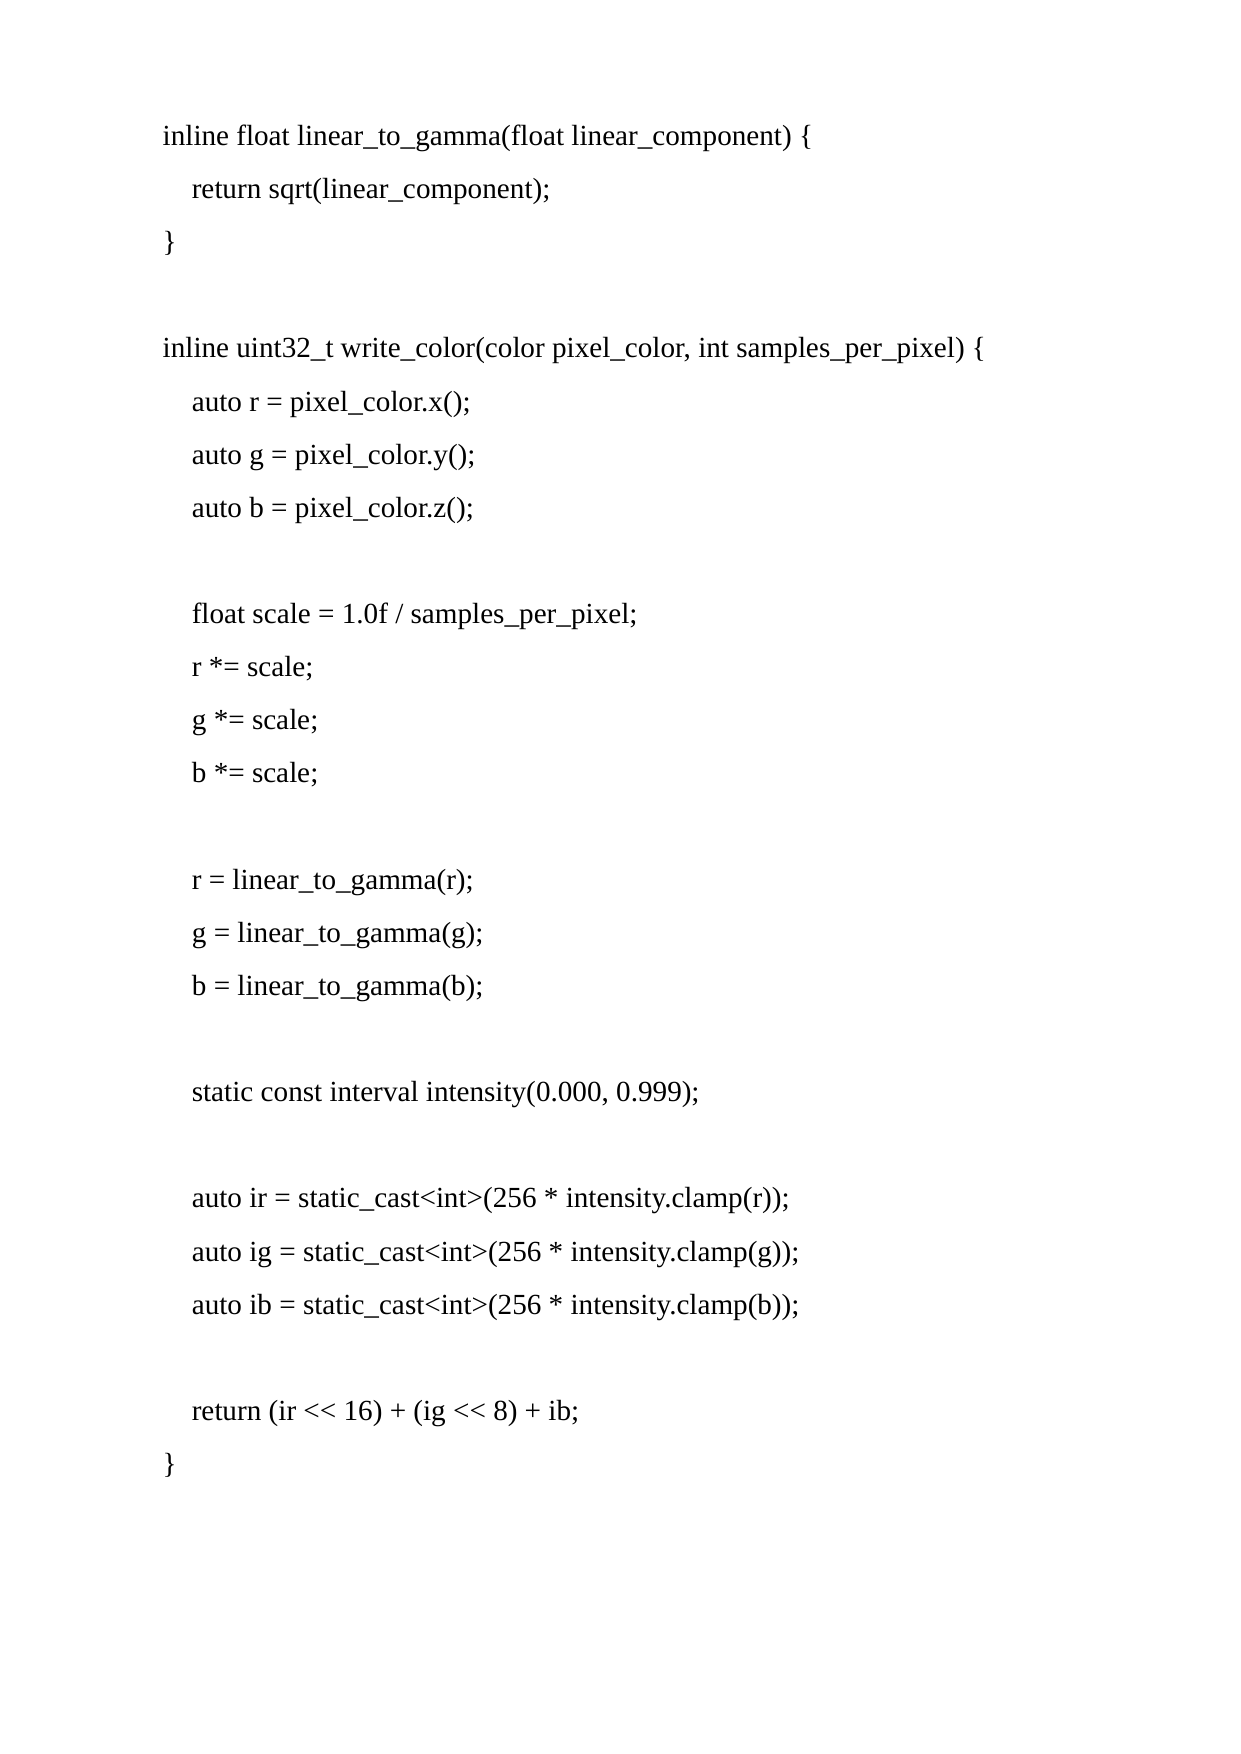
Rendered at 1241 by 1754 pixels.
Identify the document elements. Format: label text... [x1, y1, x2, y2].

text r = linear_to_gamma(r); [162, 862, 1090, 895]
text b = linear_to_gamma(b); [162, 968, 1090, 1002]
text } [162, 1446, 1090, 1480]
text static const interval intensity(0.000, 0.999); [162, 1074, 1090, 1108]
text g = linear_to_gamma(g); [162, 915, 1090, 948]
text float scale = 1.0f / samples_per_pixel; [162, 596, 1090, 630]
text auto r = pixel_color.x(); [162, 384, 1090, 417]
text auto g = pixel_color.y(); [162, 437, 1090, 470]
text inline uint32_t write_color(color pixel_color, int samples_per_pixel) { [162, 331, 1090, 364]
text auto ig = static_cast<int>(256 * intensity.clamp(g)); [162, 1234, 1090, 1267]
text g *= scale; [162, 702, 1090, 736]
text auto b = pixel_color.z(); [162, 490, 1090, 523]
text b *= scale; [162, 756, 1090, 789]
text auto ir = static_cast<int>(256 * intensity.clamp(r)); [162, 1181, 1090, 1214]
text inline float linear_to_gamma(float linear_component) { [162, 118, 1090, 152]
text r *= scale; [162, 649, 1090, 683]
text auto ib = static_cast<int>(256 * intensity.clamp(b)); [162, 1287, 1090, 1320]
text return sqrt(linear_component); [162, 171, 1090, 205]
text } [162, 224, 1090, 258]
text return (ir << 16) + (ig << 8) + ib; [162, 1393, 1090, 1427]
